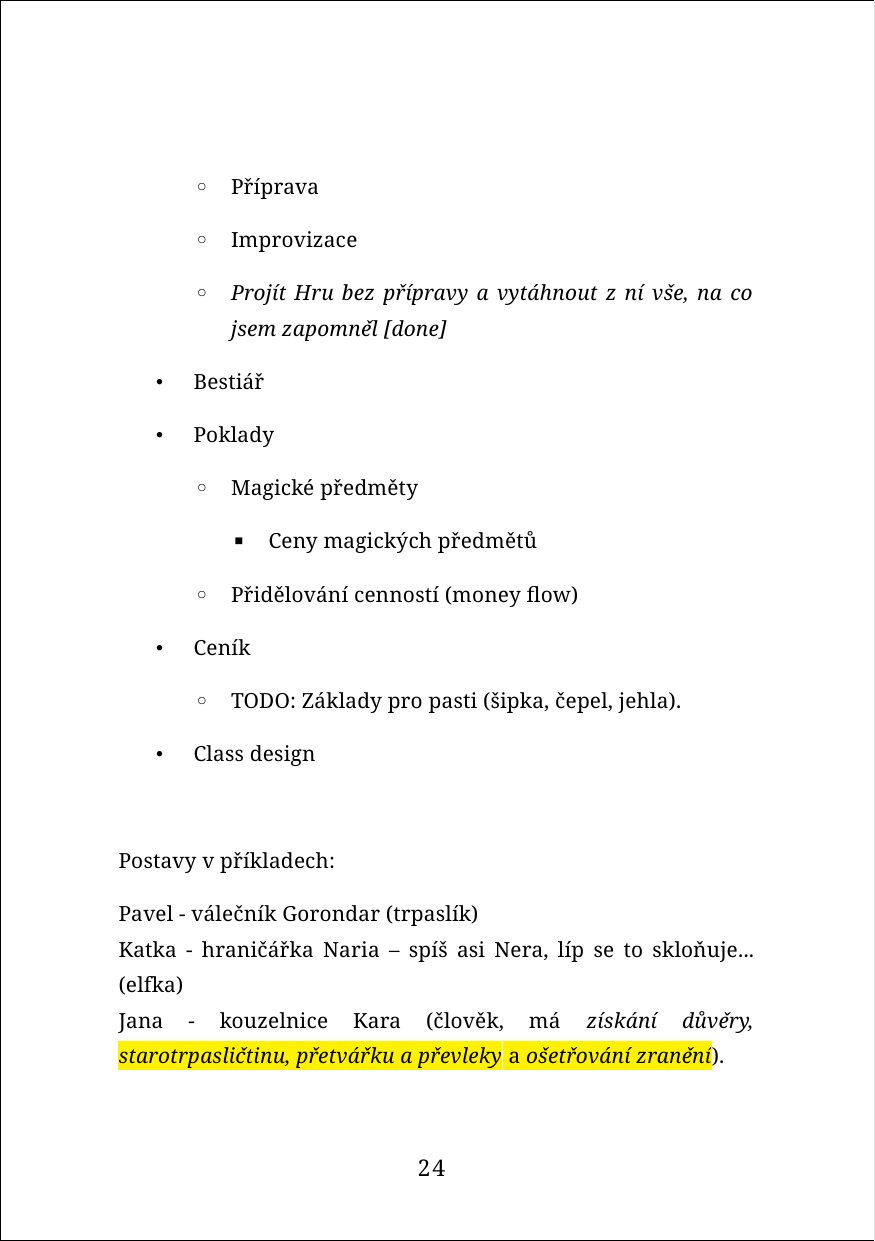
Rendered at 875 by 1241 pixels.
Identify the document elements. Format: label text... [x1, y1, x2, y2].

list Projít Hru bez přípravy a vytáhnout z ní vše, na co jsem zapomněl [done] [193, 278, 756, 342]
list Poklady [156, 420, 756, 449]
list Magické předměty [193, 473, 756, 502]
text Pavel - válečník Gorondar (trpaslík) Katka - hraničářka Naria – spíš asi Nera, líp se to skloňuje... (elfka) Jana - kouzelnice Kara (člověk, má získání důvěry, starotrpasličtinu, přetvářku a převleky a ošetřování zranění). [118, 899, 756, 1070]
list Improvizace [193, 225, 756, 253]
list Příprava [193, 172, 756, 200]
text Postavy v příkladech: [118, 846, 756, 874]
list Ceník [156, 633, 756, 662]
list TODO: Základy pro pasti (šipka, čepel, jehla). [193, 686, 756, 715]
list Class design [156, 739, 756, 768]
list Bestiář [156, 367, 756, 395]
list Ceny magických předmětů [231, 527, 756, 555]
list Přidělování cenností (money flow) [193, 580, 756, 608]
